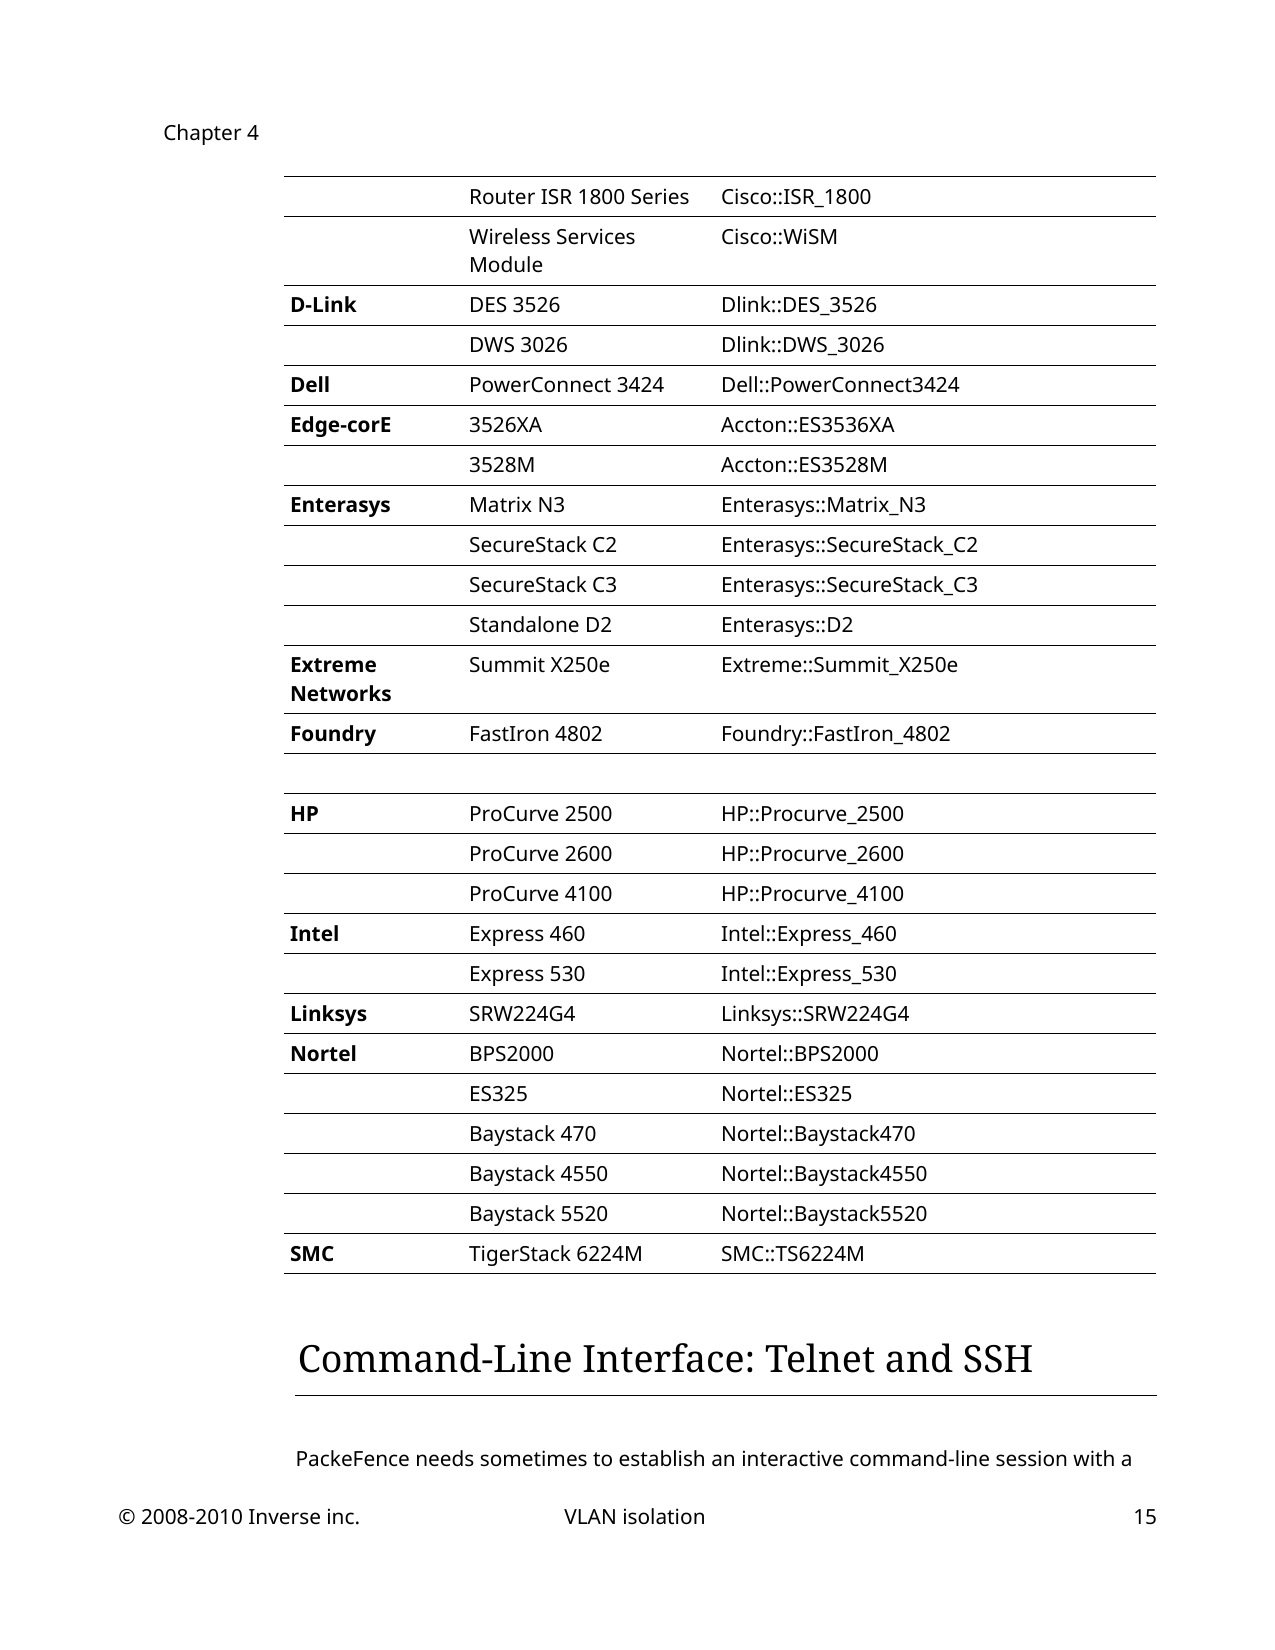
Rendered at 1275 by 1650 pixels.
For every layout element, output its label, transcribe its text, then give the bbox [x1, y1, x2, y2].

table_cell Enterasys::Matrix_N3 [715, 486, 1156, 524]
table_cell Foundry [284, 714, 463, 753]
table_cell HP::Procurve_2600 [715, 834, 1156, 873]
table_cell [284, 1074, 463, 1113]
table_cell Dell [284, 366, 463, 404]
table_cell [284, 446, 463, 484]
table_cell Standalone D2 [463, 606, 715, 644]
table_cell [284, 1194, 463, 1233]
table_cell [284, 1154, 463, 1193]
table_cell Enterasys [284, 486, 463, 524]
table_cell Enterasys::SecureStack_C3 [715, 566, 1156, 604]
table_cell Dlink::DES_3526 [715, 286, 1156, 324]
table_cell Express 460 [463, 914, 715, 953]
table_cell Intel::Express_460 [715, 914, 1156, 953]
table_cell Nortel::Baystack4550 [715, 1154, 1156, 1193]
table_cell Accton::ES3536XA [715, 406, 1156, 444]
table_cell DES 3526 [463, 286, 715, 324]
table_cell Enterasys::D2 [715, 606, 1156, 644]
table_cell Dlink::DWS_3026 [715, 326, 1156, 364]
table_cell HP::Procurve_4100 [715, 874, 1156, 913]
table_cell [284, 874, 463, 913]
table_cell Baystack 470 [463, 1114, 715, 1153]
table_cell Foundry::FastIron_4802 [715, 714, 1156, 753]
table_cell PowerConnect 3424 [463, 366, 715, 404]
table_cell 3528M [463, 446, 715, 484]
table_cell Baystack 5520 [463, 1194, 715, 1233]
table_cell [284, 606, 463, 644]
table_cell HP [284, 794, 463, 833]
table_cell Extreme::Summit_X250e [715, 646, 1156, 713]
table_cell FastIron 4802 [463, 714, 715, 753]
table_cell DWS 3026 [463, 326, 715, 364]
table_cell SMC::TS6224M [715, 1234, 1156, 1273]
table_cell SRW224G4 [463, 994, 715, 1033]
table_cell Cisco::WiSM [715, 217, 1156, 284]
table_cell [284, 1114, 463, 1153]
table_cell Dell::PowerConnect3424 [715, 366, 1156, 404]
table_cell Accton::ES3528M [715, 446, 1156, 484]
table_cell Linksys [284, 994, 463, 1033]
table_cell D-Link [284, 286, 463, 324]
table_cell [284, 217, 463, 284]
table_cell Express 530 [463, 954, 715, 993]
text PackeFence needs sometimes to establish an interactive command-line session with a [295, 1444, 1157, 1472]
table_cell ProCurve 4100 [463, 874, 715, 913]
table_cell [284, 177, 463, 216]
table_cell Nortel::Baystack470 [715, 1114, 1156, 1153]
table_cell Baystack 4550 [463, 1154, 715, 1193]
table_cell Edge-corE [284, 406, 463, 444]
table_cell Nortel::ES325 [715, 1074, 1156, 1113]
table_cell 3526XA [463, 406, 715, 444]
table_cell [284, 326, 463, 364]
subtitle Command-Line Interface: Telnet and SSH [295, 1332, 1157, 1395]
table_cell Matrix N3 [463, 486, 715, 524]
table_cell [284, 566, 463, 604]
table_cell [284, 834, 463, 873]
table_cell Wireless Services Module [463, 217, 715, 284]
table_cell Extreme Networks [284, 646, 463, 713]
table_cell BPS2000 [463, 1034, 715, 1073]
table_cell Router ISR 1800 Series [463, 177, 715, 216]
table_cell TigerStack 6224M [463, 1234, 715, 1273]
table_cell Cisco::ISR_1800 [715, 177, 1156, 216]
table_cell ES325 [463, 1074, 715, 1113]
table_cell Enterasys::SecureStack_C2 [715, 526, 1156, 564]
table_cell [715, 754, 1156, 793]
table_cell Intel [284, 914, 463, 953]
table_cell [463, 754, 715, 793]
table_cell [284, 526, 463, 564]
table_cell ProCurve 2600 [463, 834, 715, 873]
table_cell SecureStack C3 [463, 566, 715, 604]
table_cell Linksys::SRW224G4 [715, 994, 1156, 1033]
table_cell [284, 954, 463, 993]
table_cell SecureStack C2 [463, 526, 715, 564]
table_cell Nortel [284, 1034, 463, 1073]
table_cell Nortel::Baystack5520 [715, 1194, 1156, 1233]
table_cell Summit X250e [463, 646, 715, 713]
table_cell SMC [284, 1234, 463, 1273]
table_cell ProCurve 2500 [463, 794, 715, 833]
table_cell Nortel::BPS2000 [715, 1034, 1156, 1073]
table_cell [284, 754, 463, 793]
table_cell HP::Procurve_2500 [715, 794, 1156, 833]
table_cell Intel::Express_530 [715, 954, 1156, 993]
